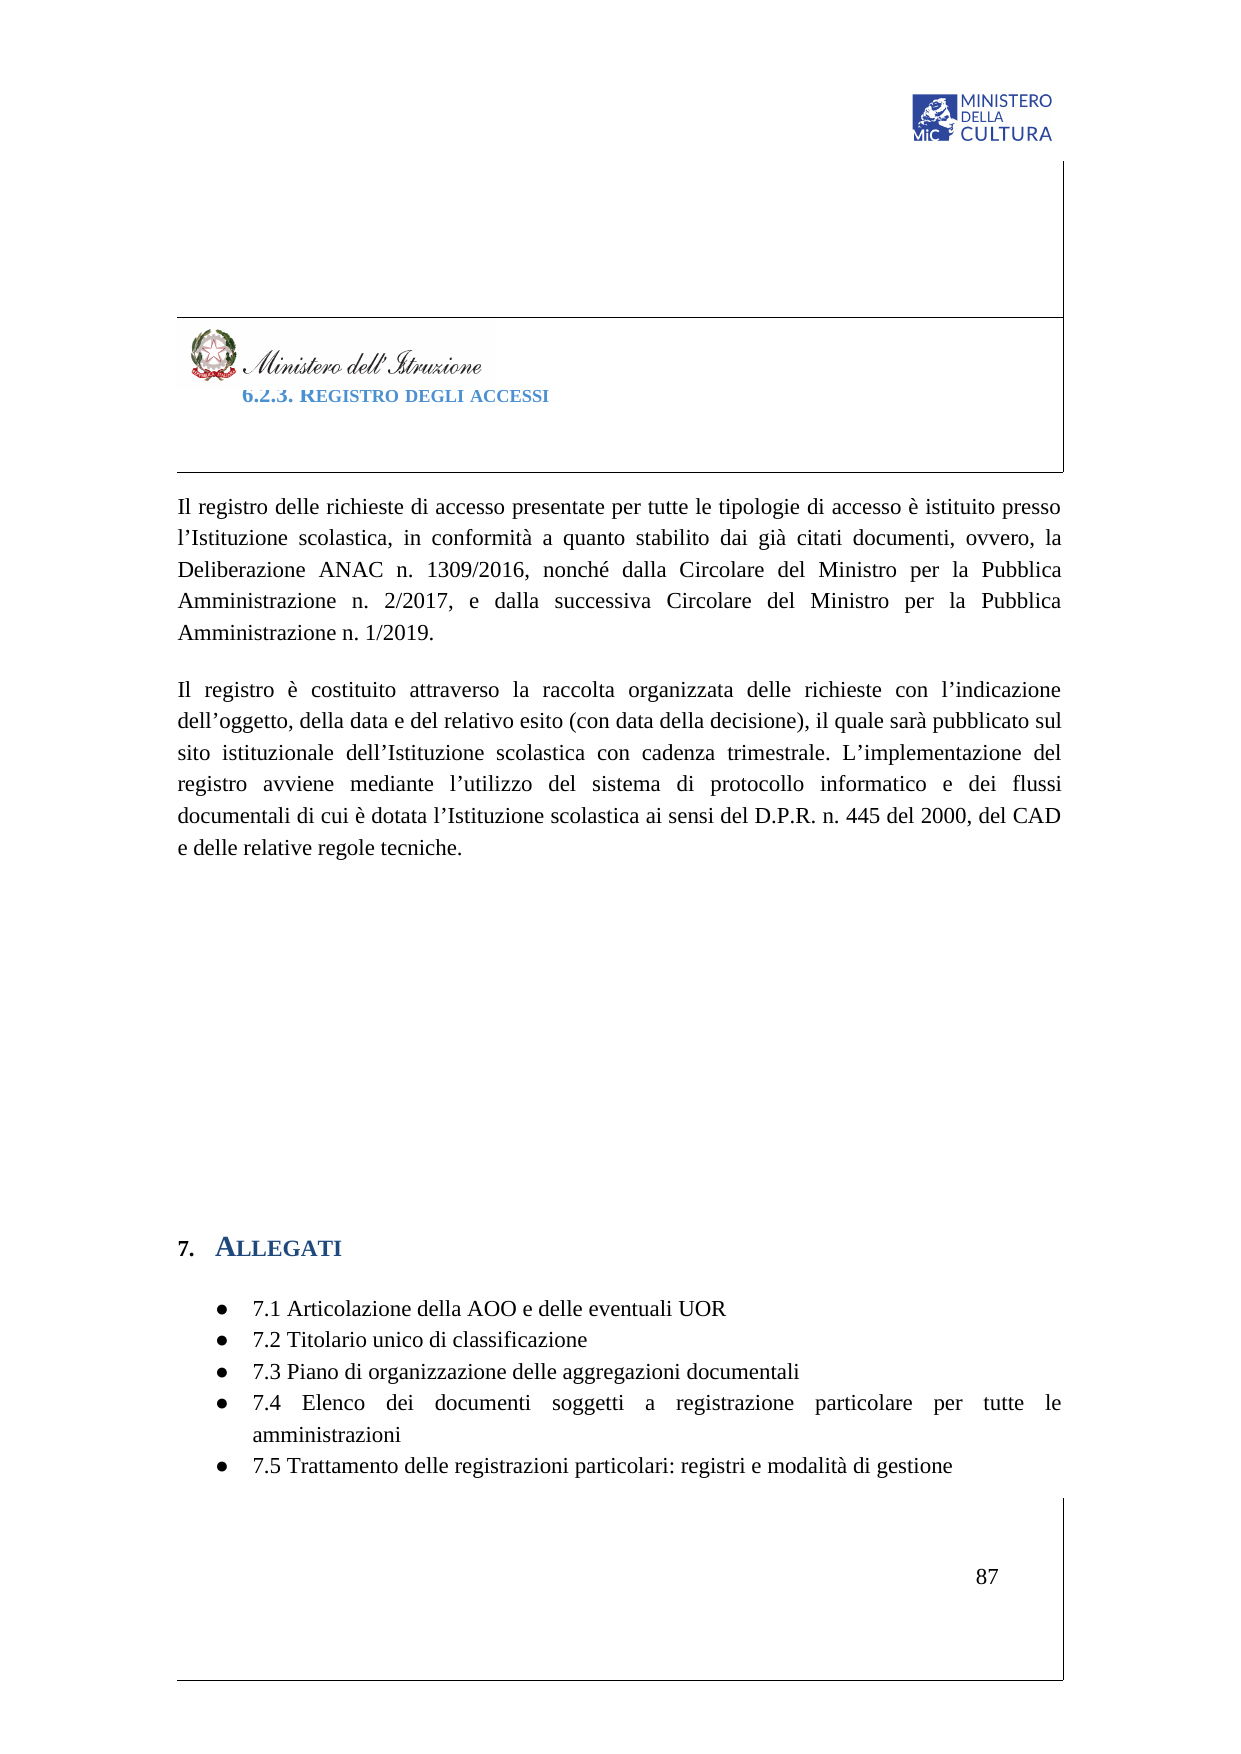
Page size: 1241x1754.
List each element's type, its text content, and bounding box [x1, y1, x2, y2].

list 7.1 Articolazione della AOO e delle eventuali UOR [215, 1295, 1063, 1321]
list 7.3 Piano di organizzazione delle aggregazioni documentali [215, 1358, 1063, 1384]
text 6.2.3. Registro degli accessi [177, 317, 1063, 472]
text Il registro è costituito attraverso la raccolta organizzata delle richieste con l’indicazione dell’oggetto, della data e del relativo esito (con data della decisione), il quale sarà pubblicato sul sito istituzionale dell’Istituzione scolastica con cadenza trimestrale. L’implementazione del registro avviene mediante l’utilizzo del sistema di protocollo informatico e dei flussi documentali di cui è dotata l’Istituzione scolastica ai sensi del D.P.R. n. 445 del 2000, del CAD e delle relative regole tecniche. [177, 676, 1063, 860]
list 7.2 Titolario unico di classificazione [215, 1326, 1063, 1353]
list Allegati [177, 1229, 1063, 1263]
list 7.4 Elenco dei documenti soggetti a registrazione particolare per tutte le amministrazioni [215, 1389, 1063, 1447]
list 7.5 Trattamento delle registrazioni particolari: registri e modalità di gestione [215, 1452, 1063, 1479]
text Il registro delle richieste di accesso presentate per tutte le tipologie di accesso è istituito presso l’Istituzione scolastica, in conformità a quanto stabilito dai già citati documenti, ovvero, la Deliberazione ANAC n. 1309/2016, nonché dalla Circolare del Ministro per la Pubblica Amministrazione n. 2/2017, e dalla successiva Circolare del Ministro per la Pubblica Amministrazione n. 1/2019. [177, 493, 1063, 646]
